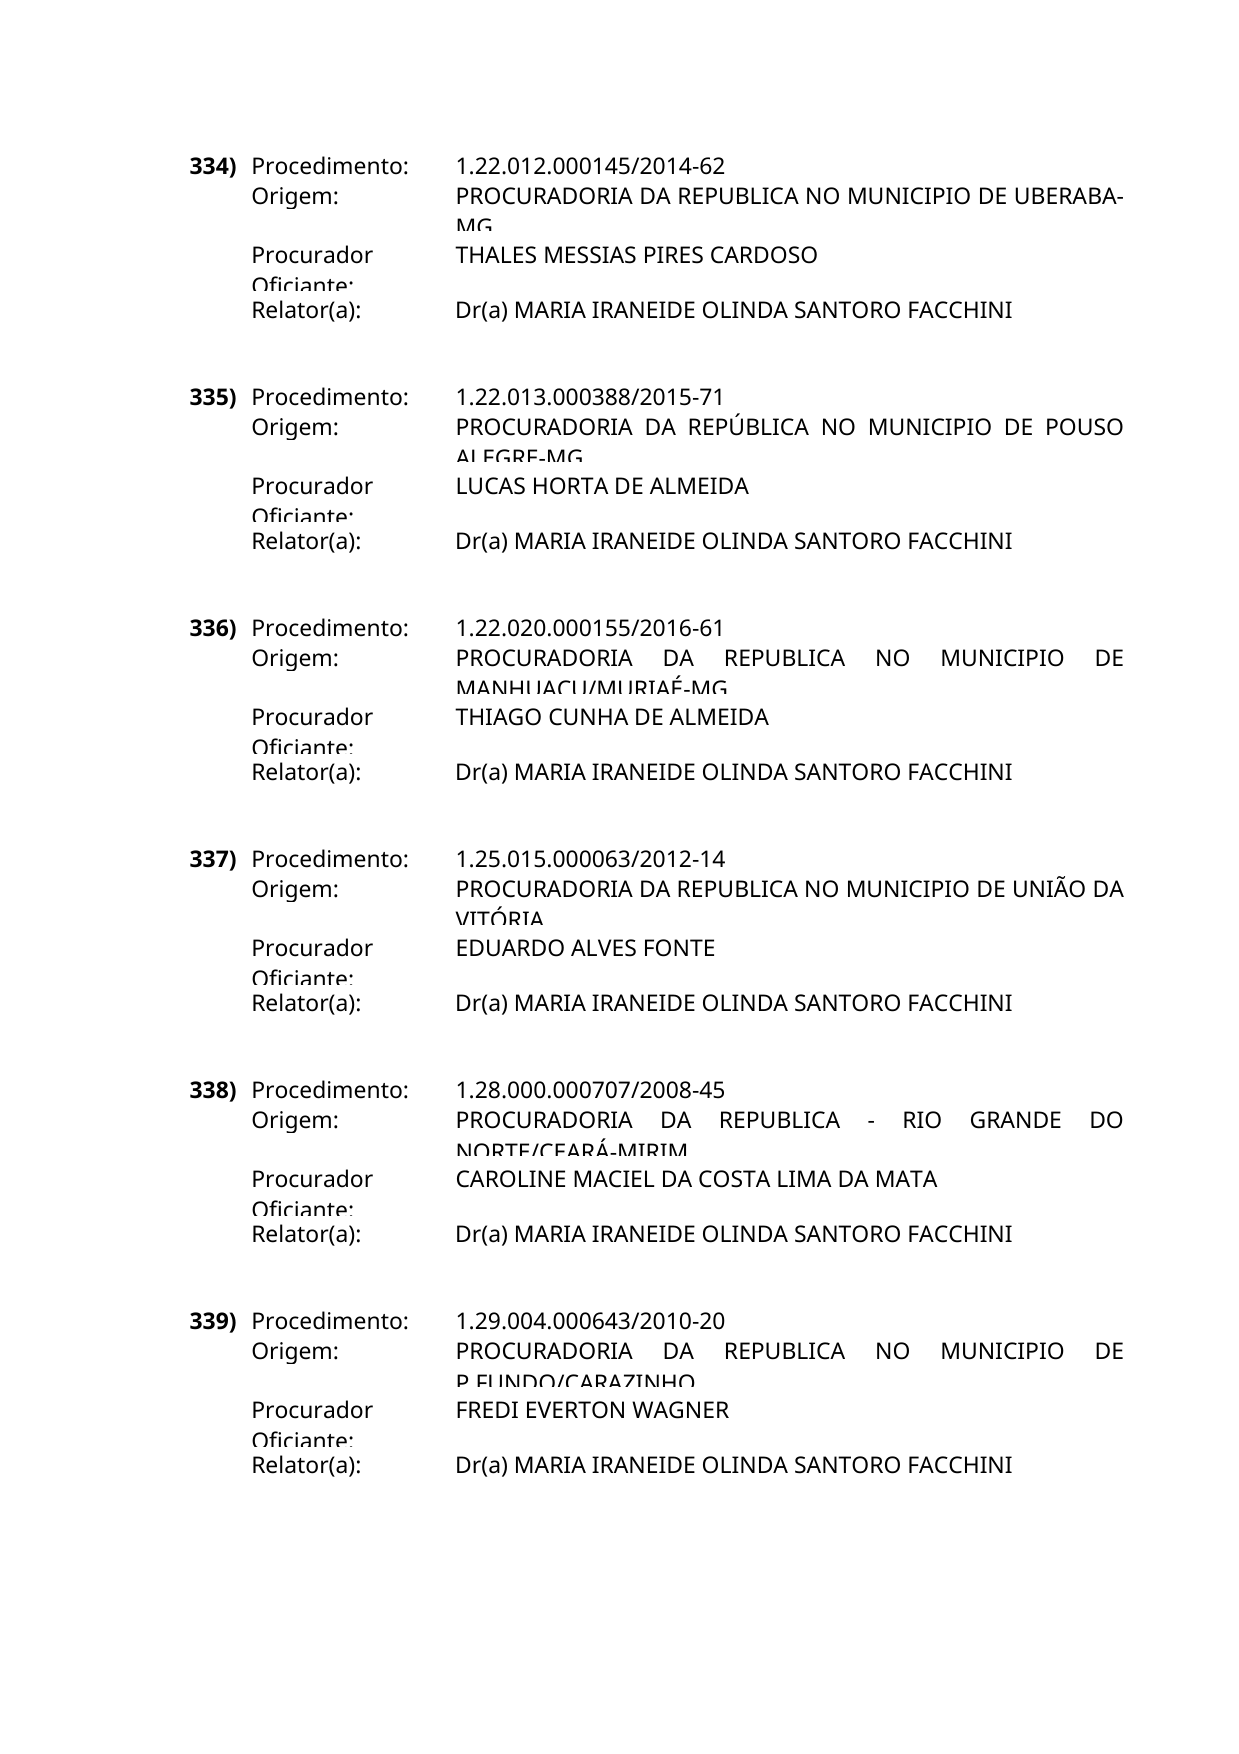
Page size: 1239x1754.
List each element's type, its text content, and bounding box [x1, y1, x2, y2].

table_header Dr(a) MARIA IRANEIDE OLINDA SANTORO FACCHINI [455, 525, 1122, 554]
table_cell [0, 671, 189, 693]
table_header Dr(a) MARIA IRANEIDE OLINDA SANTORO FACCHINI [455, 756, 1122, 785]
table_cell [0, 1218, 189, 1248]
table_cell [1125, 1163, 1239, 1214]
table_cell [0, 209, 189, 231]
table_cell [0, 642, 189, 671]
table_cell [251, 555, 455, 612]
table_cell Procurador Oficiante: [251, 1163, 455, 1215]
table_cell [455, 924, 1124, 932]
table_cell Procurador Oficiante: [251, 470, 455, 522]
table_cell Origem: [251, 180, 455, 208]
table_cell 1.22.012.000145/2014-62 [455, 150, 1124, 178]
table_cell [189, 1394, 251, 1445]
table_cell [1125, 1104, 1239, 1133]
table_cell [189, 987, 251, 1017]
table_header Dr(a) MARIA IRANEIDE OLINDA SANTORO FACCHINI [455, 294, 1122, 323]
table_cell [0, 1074, 189, 1103]
table_cell CAROLINE MACIEL DA COSTA LIMA DA MATA [455, 1163, 1124, 1214]
table_cell [1125, 786, 1239, 843]
table_header [1125, 0, 1239, 150]
table_cell 336) [189, 612, 251, 641]
table_cell Origem: [251, 873, 455, 902]
table_cell [1125, 411, 1239, 439]
table_cell 334) [189, 150, 251, 178]
table_cell [455, 555, 1124, 612]
table_cell [1125, 1364, 1239, 1386]
table_cell [0, 381, 189, 409]
table_cell [1125, 756, 1239, 786]
table_cell Procurador Oficiante: [251, 239, 455, 291]
table_cell [251, 1017, 455, 1074]
table_cell Procurador Oficiante: [251, 932, 455, 984]
table_cell [189, 294, 251, 324]
table_cell [189, 1133, 251, 1155]
table_cell [1125, 1305, 1239, 1334]
table_cell [251, 462, 455, 469]
table_cell [0, 1104, 189, 1133]
table_cell [251, 902, 455, 924]
table_cell [189, 470, 251, 521]
table_cell [0, 1335, 189, 1364]
table_cell [189, 786, 251, 843]
table_cell [455, 231, 1124, 238]
table_cell 1.22.013.000388/2015-71 [455, 381, 1124, 409]
table_cell 1.22.020.000155/2016-61 [455, 612, 1124, 641]
table_cell Origem: [251, 1335, 455, 1364]
table_cell [0, 555, 189, 612]
table_cell 339) [189, 1305, 251, 1334]
table_cell [455, 1017, 1124, 1074]
table_cell [189, 555, 251, 612]
table_cell PROCURADORIA DA REPUBLICA NO MUNICIPIO DE P.FUNDO/CARAZINHO [455, 1335, 1124, 1386]
table_cell [1125, 1133, 1239, 1155]
table_cell [1125, 1017, 1239, 1074]
table_cell [189, 440, 251, 462]
table_cell [1125, 1218, 1239, 1248]
table_cell [189, 1449, 251, 1479]
table_cell [1125, 1394, 1239, 1445]
table_cell [251, 693, 455, 701]
table_cell [0, 440, 189, 462]
table_cell [1125, 902, 1239, 924]
table_cell [0, 180, 189, 208]
table_cell [1125, 924, 1239, 932]
table_cell [189, 1163, 251, 1214]
table_header [455, 0, 1124, 150]
table_cell [0, 1163, 189, 1214]
table_cell [0, 756, 189, 786]
table_cell [189, 231, 251, 238]
table_cell [0, 843, 189, 872]
table_cell [189, 1364, 251, 1386]
table_cell PROCURADORIA DA REPUBLICA NO MUNICIPIO DE UNIÃO DA VITÓRIA [455, 873, 1124, 924]
table_cell [455, 693, 1124, 701]
table_cell Procedimento: [251, 612, 455, 641]
table_cell [189, 525, 251, 555]
table_cell PROCURADORIA DA REPUBLICA NO MUNICIPIO DE UBERABA-MG [455, 180, 1124, 231]
table_cell [1125, 701, 1239, 752]
table_cell [189, 924, 251, 932]
table_cell [0, 324, 189, 381]
table_cell PROCURADORIA DA REPUBLICA - RIO GRANDE DO NORTE/CEARÁ-MIRIM [455, 1104, 1124, 1155]
table_cell [1125, 470, 1239, 521]
table_cell THALES MESSIAS PIRES CARDOSO [455, 239, 1124, 289]
table_header Dr(a) MARIA IRANEIDE OLINDA SANTORO FACCHINI [455, 1218, 1122, 1247]
table_cell [0, 924, 189, 932]
table_cell [0, 411, 189, 439]
table_cell [1125, 209, 1239, 231]
table_cell [1125, 1335, 1239, 1364]
table_header [251, 0, 455, 150]
table_cell [189, 1248, 251, 1305]
table_cell [0, 902, 189, 924]
table_cell [0, 1449, 189, 1479]
table_cell Procedimento: [251, 843, 455, 872]
table_cell [0, 932, 189, 983]
table_cell [1125, 693, 1239, 701]
table_cell [189, 642, 251, 671]
table_cell Procedimento: [251, 150, 455, 178]
table_header Relator(a): [251, 1218, 455, 1247]
table_cell [189, 902, 251, 924]
table_cell [1125, 1248, 1239, 1305]
table_cell [455, 1155, 1124, 1163]
table_cell [1125, 1449, 1239, 1479]
table_cell [189, 873, 251, 902]
table_cell [1125, 843, 1239, 872]
table_cell FREDI EVERTON WAGNER [455, 1394, 1124, 1445]
table_cell 337) [189, 843, 251, 872]
table_cell [0, 786, 189, 843]
table_cell [1125, 525, 1239, 555]
table_cell [189, 932, 251, 983]
table_cell [251, 671, 455, 693]
table_cell [251, 1364, 455, 1386]
table_cell [0, 693, 189, 701]
table_cell [251, 1248, 455, 1305]
table_cell [189, 1218, 251, 1248]
table_cell [251, 1155, 455, 1163]
table_cell [455, 1248, 1124, 1305]
table_cell [189, 1017, 251, 1074]
table_cell [0, 1305, 189, 1334]
table_cell Origem: [251, 1104, 455, 1133]
table_cell [251, 231, 455, 238]
table_header Relator(a): [251, 1449, 455, 1478]
table_cell [251, 1133, 455, 1155]
table_cell [1125, 1155, 1239, 1163]
table_cell [0, 294, 189, 324]
table_cell [0, 701, 189, 752]
table_cell [1125, 324, 1239, 381]
table_cell [189, 1335, 251, 1364]
table_cell [455, 324, 1124, 381]
table_cell Procedimento: [251, 1305, 455, 1334]
table_cell [0, 525, 189, 555]
table_cell [1125, 671, 1239, 693]
table_cell [0, 150, 189, 178]
table_cell [0, 612, 189, 641]
table_cell [189, 180, 251, 208]
table_cell [0, 231, 189, 238]
table_cell [251, 1386, 455, 1394]
table_cell LUCAS HORTA DE ALMEIDA [455, 470, 1124, 521]
table_cell [1125, 1074, 1239, 1103]
table_cell [189, 239, 251, 289]
table_cell [189, 693, 251, 701]
table_cell [1125, 381, 1239, 409]
table_cell [1125, 642, 1239, 671]
table_cell [1125, 555, 1239, 612]
table_cell [251, 440, 455, 462]
table_cell [1125, 932, 1239, 983]
table_cell [455, 462, 1124, 469]
table_cell [0, 987, 189, 1017]
table_cell [0, 1155, 189, 1163]
table_cell [1125, 612, 1239, 641]
table_cell [1125, 294, 1239, 324]
table_cell Origem: [251, 642, 455, 671]
table_cell [189, 462, 251, 469]
table_header [0, 0, 189, 150]
table_cell [189, 701, 251, 752]
table_cell [0, 239, 189, 289]
table_cell [189, 411, 251, 439]
table_cell [0, 1017, 189, 1074]
table_cell PROCURADORIA DA REPÚBLICA NO MUNICIPIO DE POUSO ALEGRE-MG [455, 411, 1124, 462]
table_cell [0, 462, 189, 469]
table_cell [1125, 150, 1239, 178]
table_header Relator(a): [251, 294, 455, 323]
table_cell [189, 671, 251, 693]
table_cell [455, 786, 1124, 843]
table_cell [1125, 180, 1239, 208]
table_cell EDUARDO ALVES FONTE [455, 932, 1124, 983]
table_header Dr(a) MARIA IRANEIDE OLINDA SANTORO FACCHINI [455, 987, 1122, 1016]
table_cell [1125, 873, 1239, 902]
table_cell [189, 756, 251, 786]
table_cell [189, 324, 251, 381]
table_cell [251, 924, 455, 932]
table_header Relator(a): [251, 756, 455, 785]
table_cell 335) [189, 381, 251, 409]
table_cell [189, 1155, 251, 1163]
table_cell [1125, 987, 1239, 1017]
table_cell [1125, 239, 1239, 289]
table_cell [1125, 440, 1239, 462]
table_cell [1125, 231, 1239, 238]
table_cell [189, 1386, 251, 1394]
table_cell Procurador Oficiante: [251, 701, 455, 753]
table_cell PROCURADORIA DA REPUBLICA NO MUNICIPIO DE MANHUAÇU/MURIAÉ-MG [455, 642, 1124, 693]
table_cell THIAGO CUNHA DE ALMEIDA [455, 701, 1124, 752]
table_cell [251, 324, 455, 381]
table_cell 1.25.015.000063/2012-14 [455, 843, 1124, 872]
table_cell [0, 1386, 189, 1394]
table_cell 1.29.004.000643/2010-20 [455, 1305, 1124, 1334]
table_cell [189, 209, 251, 231]
table_cell [0, 1133, 189, 1155]
table_cell Procurador Oficiante: [251, 1394, 455, 1446]
table_cell [0, 470, 189, 521]
table_header [189, 0, 251, 150]
table_cell [189, 1104, 251, 1133]
table_cell [251, 209, 455, 231]
table_cell [1125, 1386, 1239, 1394]
table_cell [455, 1386, 1124, 1394]
table_cell [251, 786, 455, 843]
table_cell [0, 1364, 189, 1386]
table_header Dr(a) MARIA IRANEIDE OLINDA SANTORO FACCHINI [455, 1449, 1122, 1478]
table_cell Procedimento: [251, 381, 455, 409]
table_cell Procedimento: [251, 1074, 455, 1103]
table_cell 338) [189, 1074, 251, 1103]
table_cell [0, 1248, 189, 1305]
table_header Relator(a): [251, 987, 455, 1016]
table_cell [0, 1394, 189, 1445]
table_cell [1125, 462, 1239, 469]
table_cell [0, 873, 189, 902]
table_header Relator(a): [251, 525, 455, 554]
table_cell 1.28.000.000707/2008-45 [455, 1074, 1124, 1103]
table_cell Origem: [251, 411, 455, 439]
